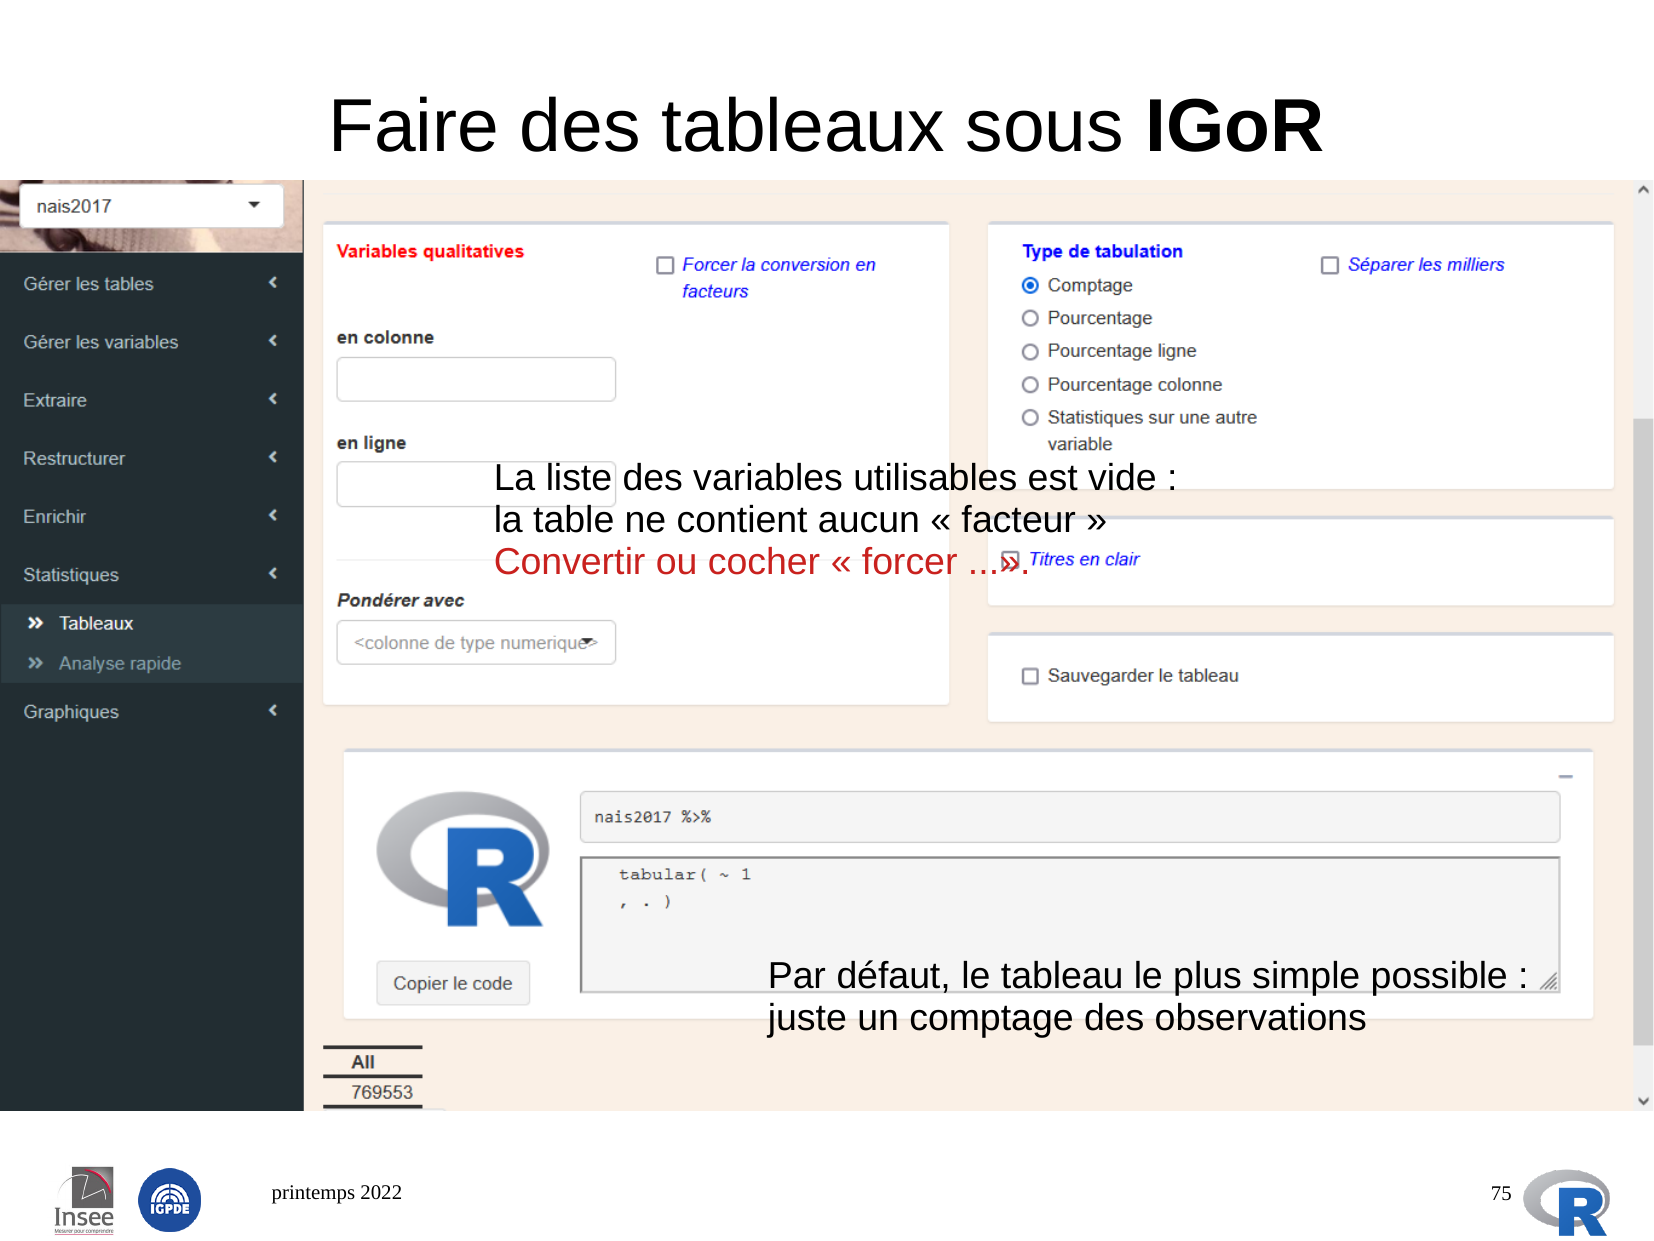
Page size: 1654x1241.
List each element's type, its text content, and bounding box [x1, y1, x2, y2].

picture [1523, 1169, 1610, 1236]
title Faire des tableaux sous IGoR [82, 49, 1571, 201]
picture [47, 1163, 120, 1236]
text_box Par défaut, le tableau le plus simple possible : juste un comptage des observations [753, 947, 1545, 1046]
picture [0, 180, 1654, 1111]
picture [138, 1168, 201, 1232]
text_box La liste des variables utilisables est vide : la table ne contient aucun « facteur » Convertir ou cocher « forcer ...». [478, 448, 1193, 590]
